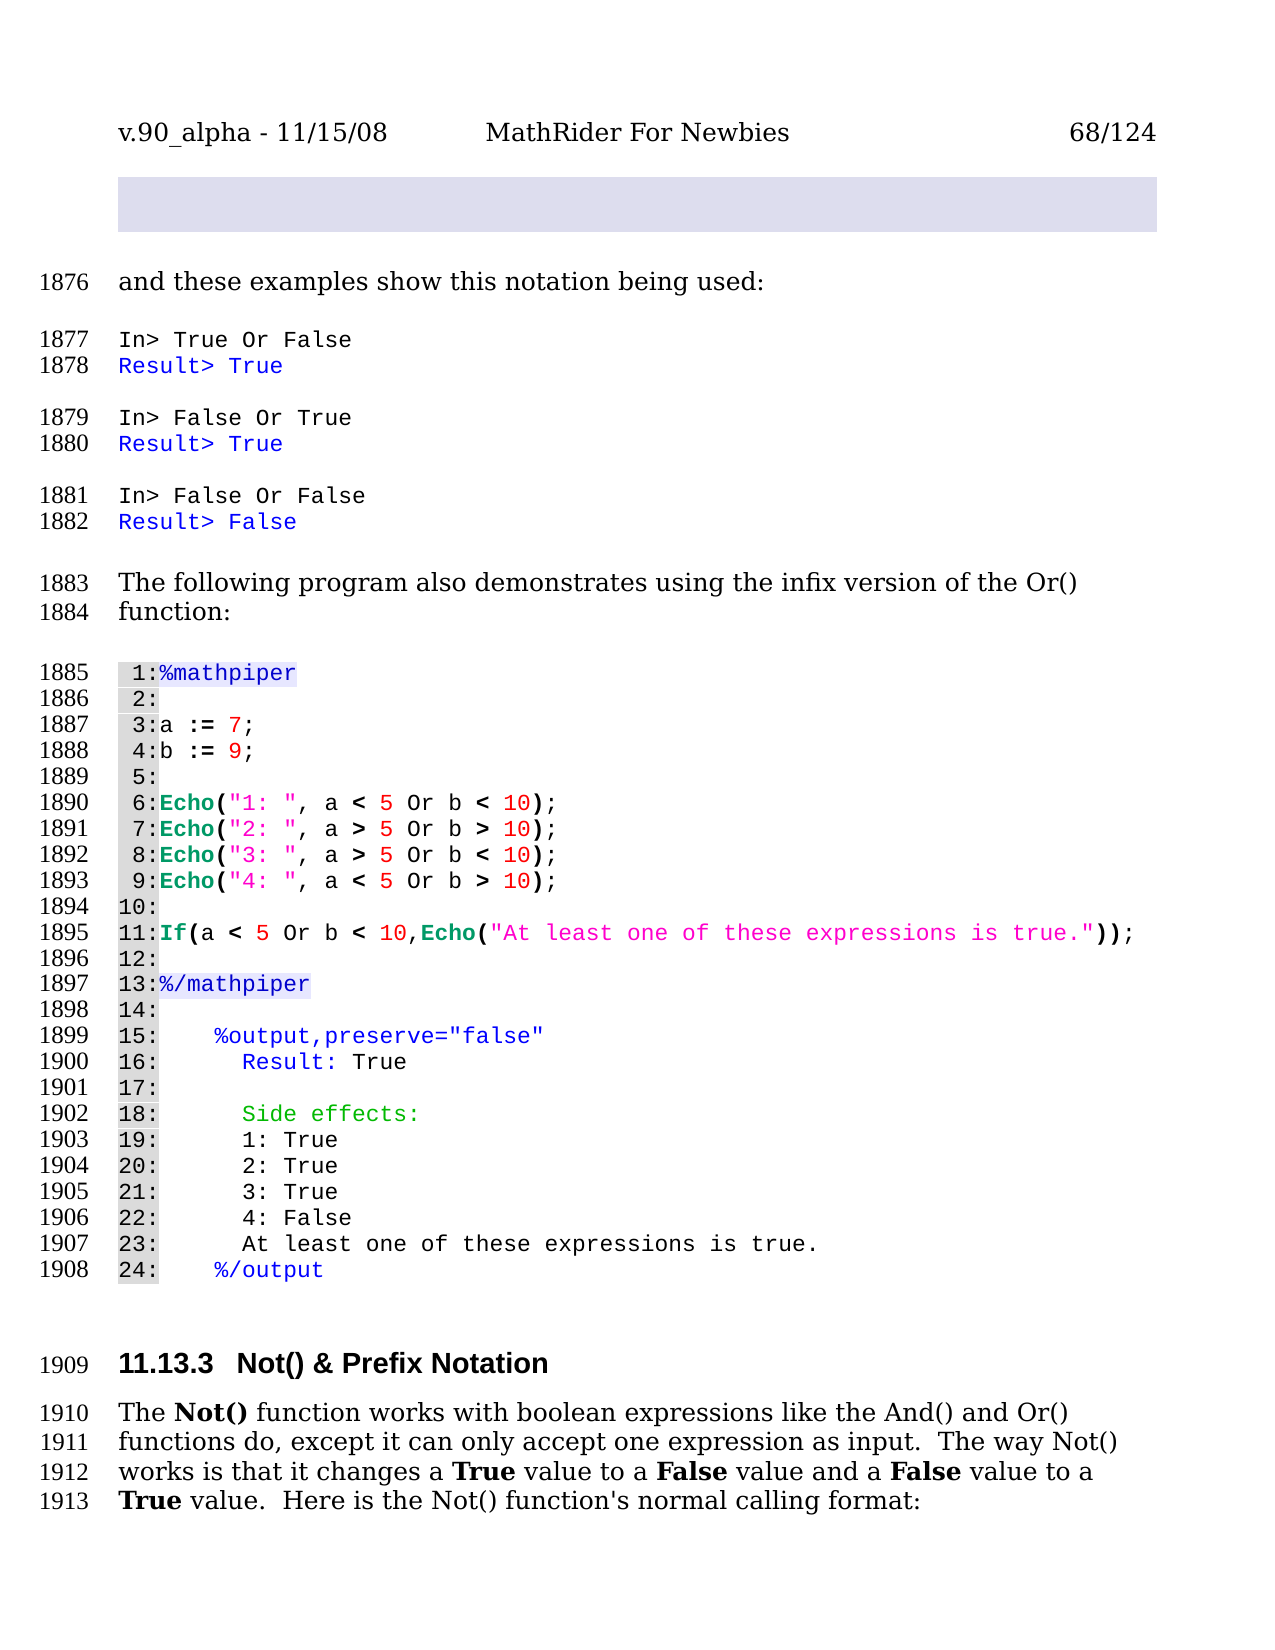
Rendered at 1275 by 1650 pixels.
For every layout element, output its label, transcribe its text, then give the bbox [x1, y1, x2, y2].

text 14: [118, 999, 1157, 1025]
text In> True Or False [118, 328, 1157, 354]
text In> False Or False [118, 484, 1157, 510]
text 5: [118, 765, 1157, 791]
text 1:%mathpiper [118, 662, 1157, 687]
text 18: Side effects: [118, 1102, 1157, 1128]
text 7:Echo("2: ", a > 5 Or b > 10); [118, 817, 1157, 843]
text 20: 2: True [118, 1154, 1157, 1180]
text 8:Echo("3: ", a > 5 Or b < 10); [118, 843, 1157, 869]
table_header [118, 177, 1157, 232]
text 6:Echo("1: ", a < 5 Or b < 10); [118, 791, 1157, 817]
text 23: At least one of these expressions is true. [118, 1232, 1157, 1258]
text 3:a := 7; [118, 713, 1157, 739]
text The following program also demonstrates using the infix version of the Or() function: [118, 568, 1157, 626]
text 4:b := 9; [118, 739, 1157, 765]
text 9:Echo("4: ", a < 5 Or b > 10); [118, 869, 1157, 895]
text 22: 4: False [118, 1206, 1157, 1232]
text 19: 1: True [118, 1128, 1157, 1154]
text 11:If(a < 5 Or b < 10,Echo("At least one of these expressions is true.")); [118, 921, 1157, 947]
text 15: %output,preserve="false" [118, 1025, 1157, 1051]
text 24: %/output [118, 1258, 1157, 1284]
text Result> False [118, 510, 1157, 536]
text 21: 3: True [118, 1180, 1157, 1206]
text 13:%/mathpiper [118, 973, 1157, 999]
text 16: Result: True [118, 1051, 1157, 1077]
text 2: [118, 687, 1157, 713]
text 10: [118, 895, 1157, 921]
text 17: [118, 1077, 1157, 1102]
text Result> True [118, 432, 1157, 458]
text Result> True [118, 354, 1157, 380]
text 12: [118, 947, 1157, 973]
text The Not() function works with boolean expressions like the And() and Or() functions do, except it can only accept one expression as input. The way Not() works is that it changes a True value to a False value and a False value to a True value. Here is the Not() function's normal calling format: [118, 1398, 1157, 1515]
text In> False Or True [118, 406, 1157, 432]
text and these examples show this notation being used: [118, 267, 1157, 297]
subtitle Not() & Prefix Notation [118, 1347, 1157, 1380]
